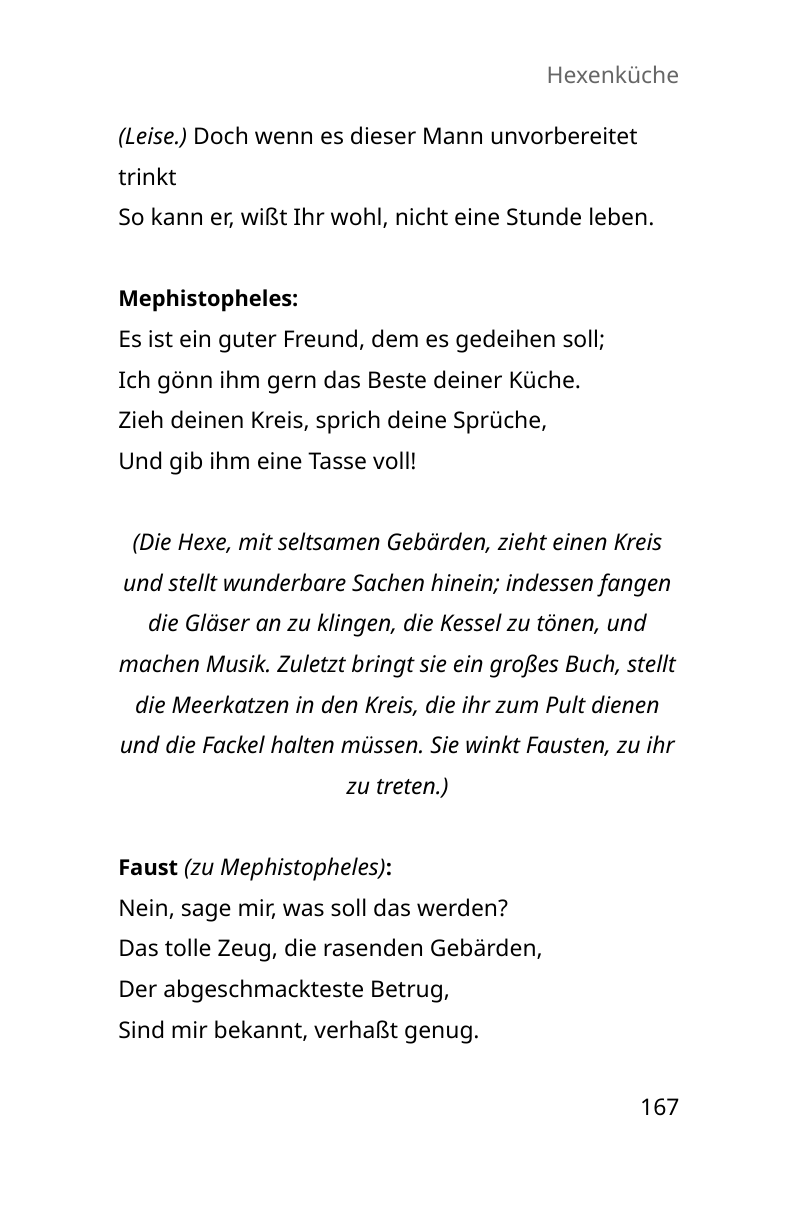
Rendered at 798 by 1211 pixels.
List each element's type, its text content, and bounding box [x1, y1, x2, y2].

text Faust (zu Mephistopheles): Nein, sage mir, was soll das werden? Das tolle Zeug, die rasenden Gebärden, Der abgeschmackteste Betrug, Sind mir bekannt, verhaßt genug. [118, 822, 679, 1045]
text (Die Hexe, mit seltsamen Gebärden, zieht einen Kreis und stellt wunderbare Sachen hinein; indessen fangen die Gläser an zu klingen, die Kessel zu tönen, und machen Musik. Zuletzt bringt sie ein großes Buch, stellt die Meerkatzen in den Kreis, die ihr zum Pult dienen und die Fackel halten müssen. Sie winkt Fausten, zu ihr zu treten.) [118, 503, 679, 801]
text (Leise.) Doch wenn es dieser Mann unvorbereitet trinkt So kann er, wißt Ihr wohl, nicht eine Stunde leben. [118, 120, 679, 232]
text Mephistopheles: Es ist ein guter Freund, dem es gedeihen soll; Ich gönn ihm gern das Beste deiner Küche. Zieh deinen Kreis, sprich deine Sprüche, Und gib ihm eine Tasse voll! [118, 259, 679, 476]
